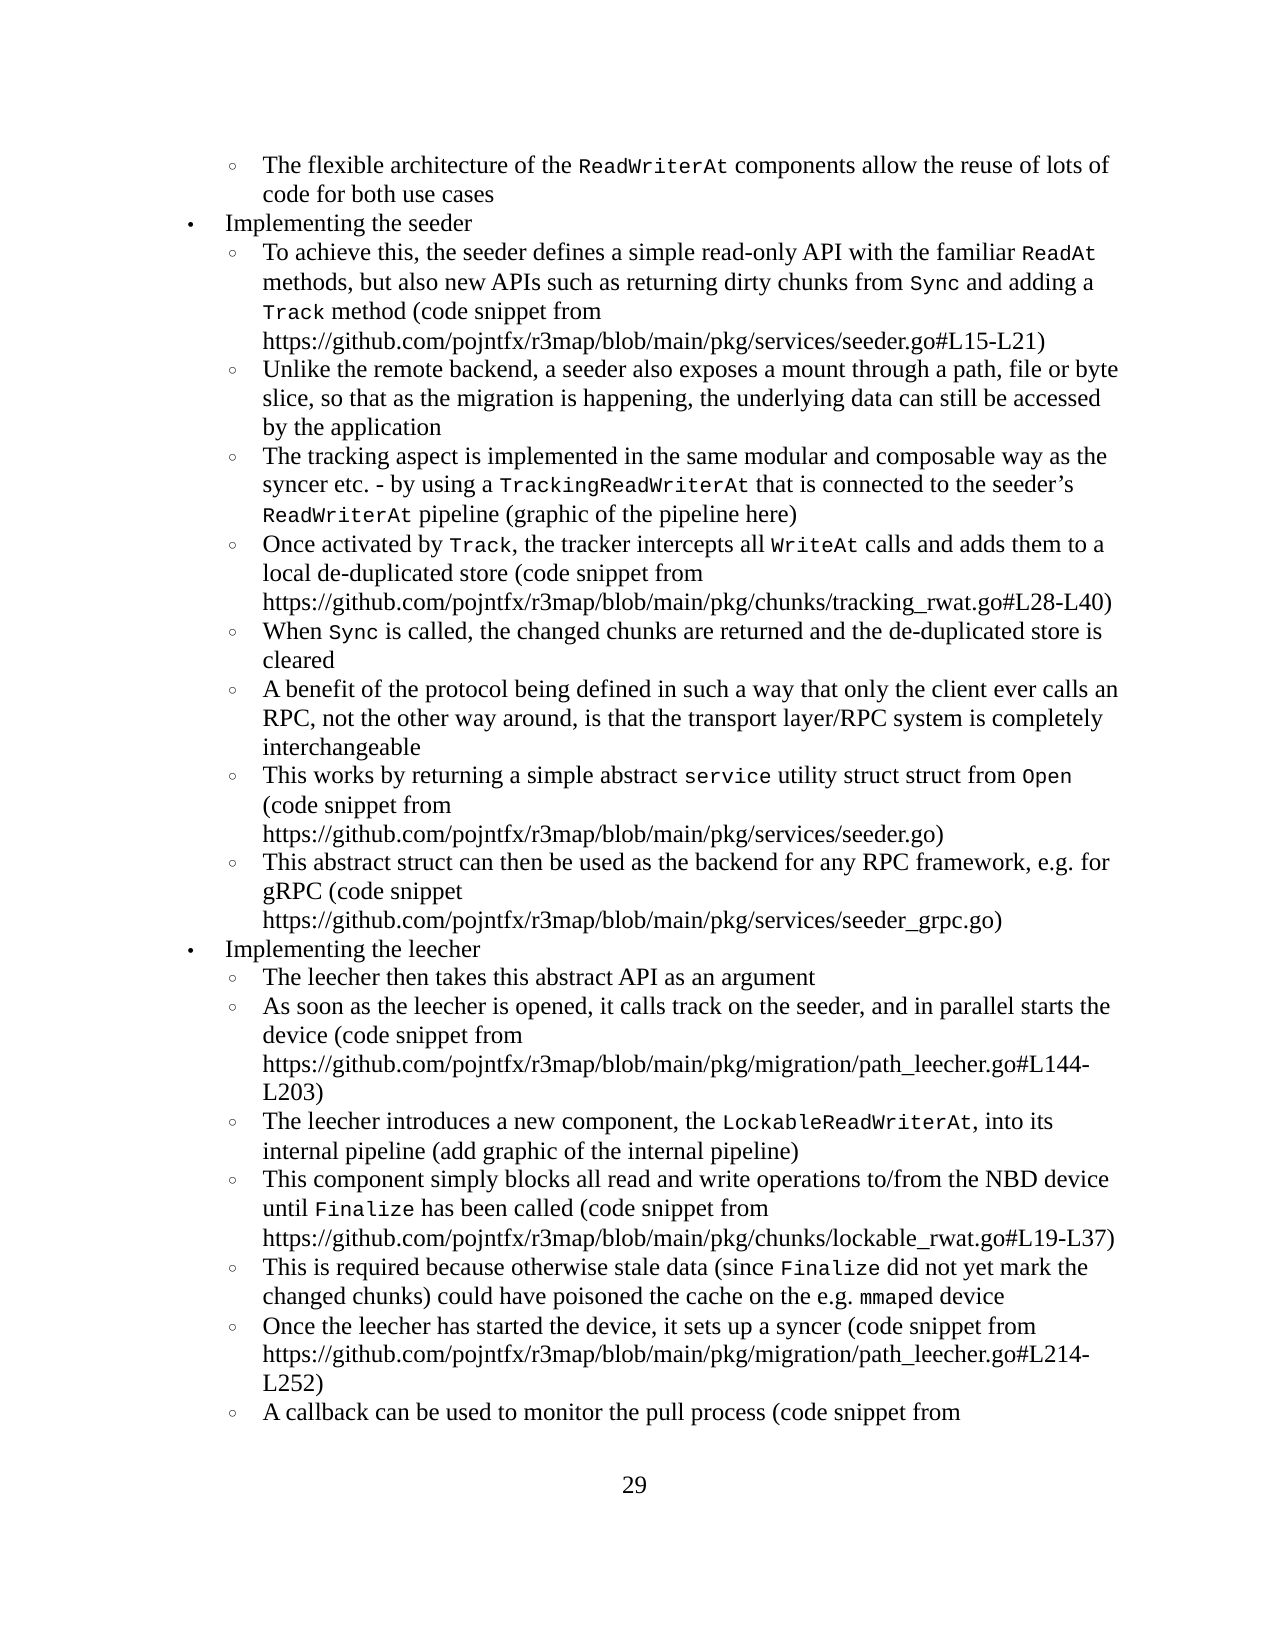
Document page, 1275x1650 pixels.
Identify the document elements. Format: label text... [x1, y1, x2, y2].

list The flexible architecture of the ReadWriterAt components allow the reuse of lots of code for both use cases [225, 150, 1125, 208]
list A callback can be used to monitor the pull process (code snippet from [225, 1397, 1125, 1426]
list This works by returning a simple abstract service utility struct struct from Open (code snippet from https://github.com/pojntfx/r3map/blob/main/pkg/services/seeder.go) [225, 760, 1125, 847]
list The tracking aspect is implemented in the same modular and composable way as the syncer etc. - by using a TrackingReadWriterAt that is connected to the seeder’s ReadWriterAt pipeline (graphic of the pipeline here) [225, 441, 1125, 529]
list This is required because otherwise stale data (since Finalize did not yet mark the changed chunks) could have poisoned the cache on the e.g. mmaped device [225, 1252, 1125, 1311]
list As soon as the leecher is opened, it calls track on the seeder, and in parallel starts the device (code snippet from https://github.com/pojntfx/r3map/blob/main/pkg/migration/path_leecher.go#L144-L203) [225, 991, 1125, 1106]
list This abstract struct can then be used as the backend for any RPC framework, e.g. for gRPC (code snippet https://github.com/pojntfx/r3map/blob/main/pkg/services/seeder_grpc.go) [225, 847, 1125, 934]
list The leecher introduces a new component, the LockableReadWriterAt, into its internal pipeline (add graphic of the internal pipeline) [225, 1106, 1125, 1164]
list Implementing the leecher [187, 934, 1125, 962]
list Once activated by Track, the tracker intercepts all WriteAt calls and adds them to a local de-duplicated store (code snippet from https://github.com/pojntfx/r3map/blob/main/pkg/chunks/tracking_rwat.go#L28-L40) [225, 529, 1125, 616]
list Implementing the seeder [187, 208, 1125, 237]
list To achieve this, the seeder defines a simple read-only API with the familiar ReadAt methods, but also new APIs such as returning dirty chunks from Sync and adding a Track method (code snippet from https://github.com/pojntfx/r3map/blob/main/pkg/services/seeder.go#L15-L21) [225, 237, 1125, 354]
list A benefit of the protocol being defined in such a way that only the client ever calls an RPC, not the other way around, is that the transport layer/RPC system is completely interchangeable [225, 674, 1125, 760]
list Unlike the remote backend, a seeder also exposes a mount through a path, file or byte slice, so that as the migration is happening, the underlying data can still be accessed by the application [225, 354, 1125, 441]
list Once the leecher has started the device, it sets up a syncer (code snippet from https://github.com/pojntfx/r3map/blob/main/pkg/migration/path_leecher.go#L214-L252) [225, 1311, 1125, 1397]
list This component simply blocks all read and write operations to/from the NBD device until Finalize has been called (code snippet from https://github.com/pojntfx/r3map/blob/main/pkg/chunks/lockable_rwat.go#L19-L37) [225, 1164, 1125, 1252]
list The leecher then takes this abstract API as an argument [225, 962, 1125, 991]
list When Sync is called, the changed chunks are returned and the de-duplicated store is cleared [225, 616, 1125, 674]
